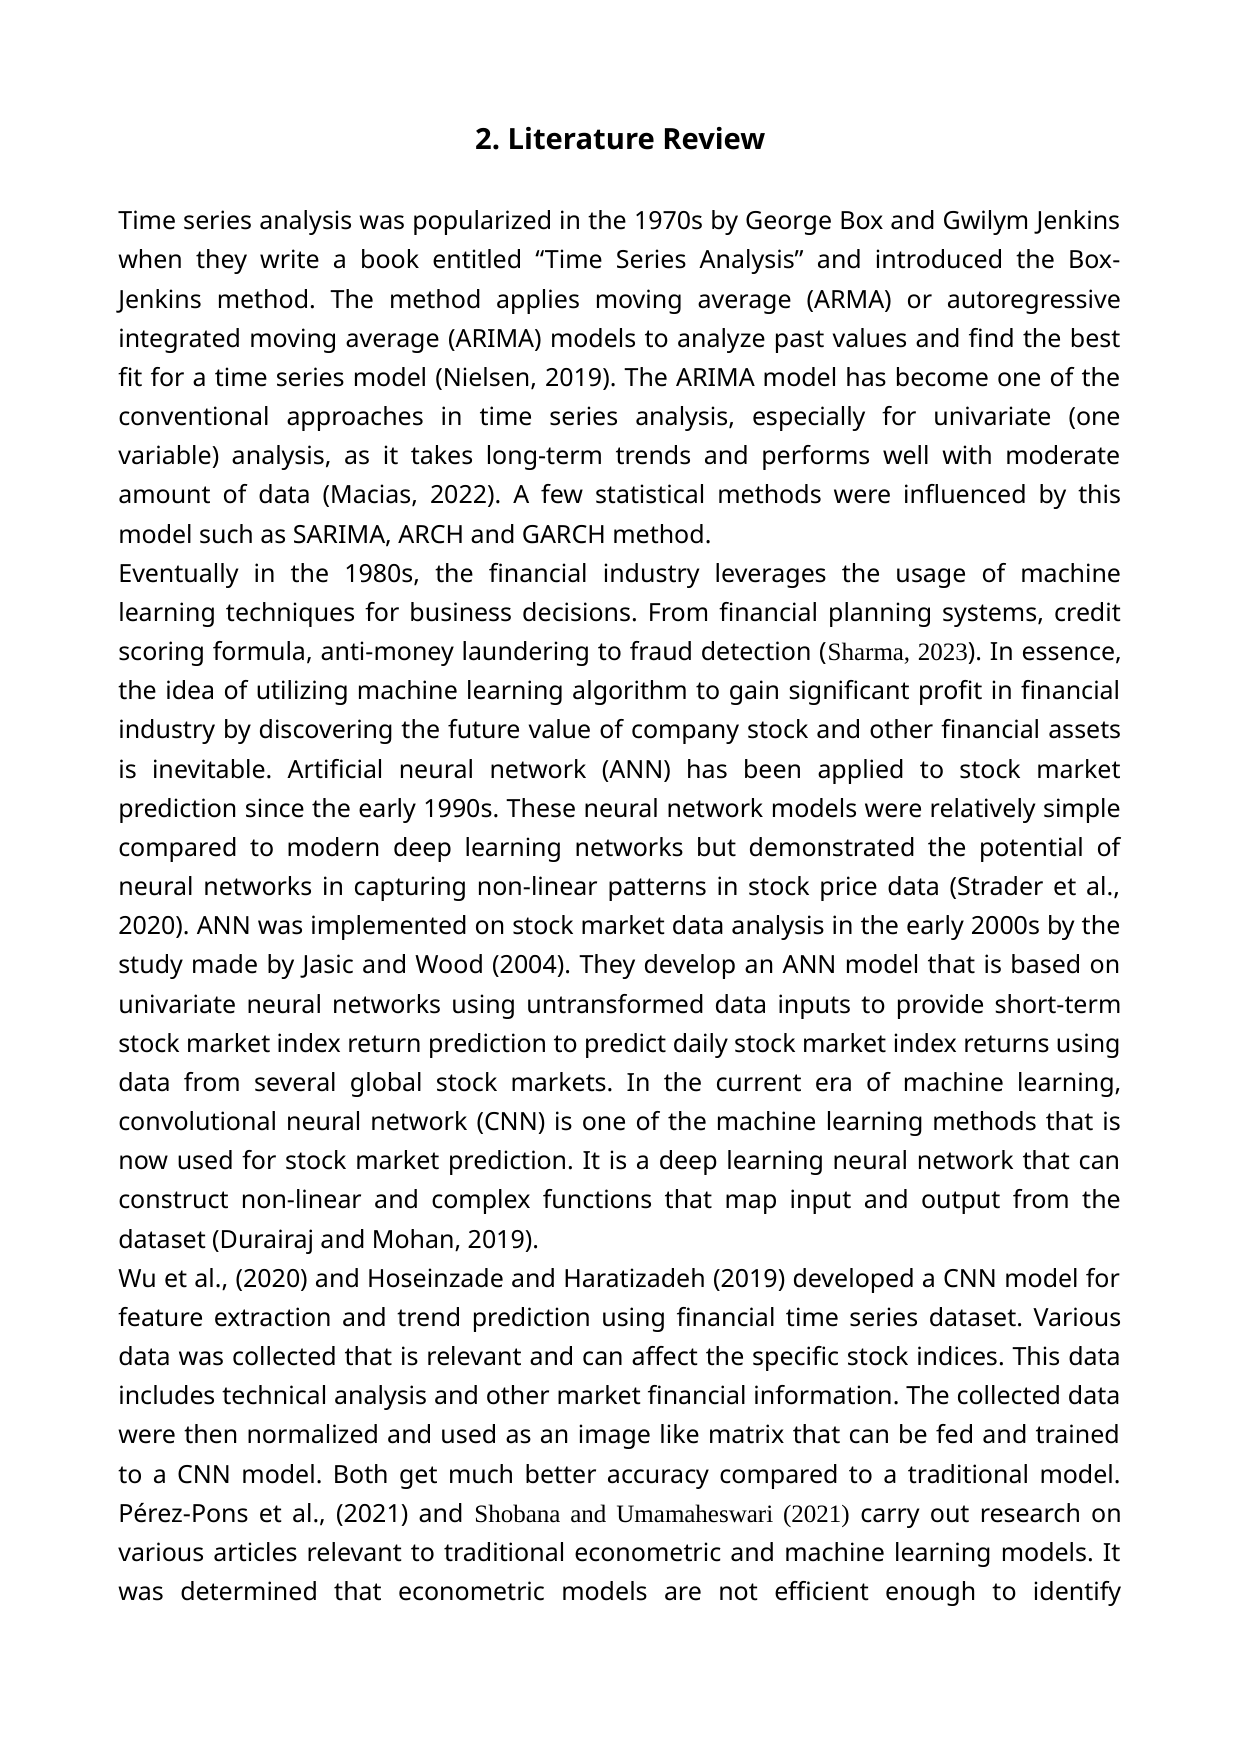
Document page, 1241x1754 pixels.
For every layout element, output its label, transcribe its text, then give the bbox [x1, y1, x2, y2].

text Time series analysis was popularized in the 1970s by George Box and Gwilym Jenkins when they write a book entitled “Time Series Analysis” and introduced the Box-Jenkins method. The method applies moving average (ARMA) or autoregressive integrated moving average (ARIMA) models to analyze past values and find the best fit for a time series model (Nielsen, 2019). The ARIMA model has become one of the conventional approaches in time series analysis, especially for univariate (one variable) analysis, as it takes long-term trends and performs well with moderate amount of data (Macias, 2022). A few statistical methods were influenced by this model such as SARIMA, ARCH and GARCH method. [118, 203, 1122, 550]
text Wu et al., (2020) and Hoseinzade and Haratizadeh (2019) developed a CNN model for feature extraction and trend prediction using financial time series dataset. Various data was collected that is relevant and can affect the specific stock indices. This data includes technical analysis and other market financial information. The collected data were then normalized and used as an image like matrix that can be fed and trained to a CNN model. Both get much better accuracy compared to a traditional model. Pérez-Pons et al., (2021) and Shobana and Umamaheswari (2021) carry out research on various articles relevant to traditional econometric and machine learning models. It was determined that econometric models are not efficient enough to identify [118, 1260, 1122, 1608]
text 2. Literature Review [118, 118, 1122, 158]
text Eventually in the 1980s, the financial industry leverages the usage of machine learning techniques for business decisions. From financial planning systems, credit scoring formula, anti-money laundering to fraud detection (Sharma, 2023). In essence, the idea of utilizing machine learning algorithm to gain significant profit in financial industry by discovering the future value of company stock and other financial assets is inevitable. Artificial neural network (ANN) has been applied to stock market prediction since the early 1990s. These neural network models were relatively simple compared to modern deep learning networks but demonstrated the potential of neural networks in capturing non-linear patterns in stock price data (Strader et al., 2020). ANN was implemented on stock market data analysis in the early 2000s by the study made by Jasic and Wood (2004). They develop an ANN model that is based on univariate neural networks using untransformed data inputs to provide short-term stock market index return prediction to predict daily stock market index returns using data from several global stock markets. In the current era of machine learning, convolutional neural network (CNN) is one of the machine learning methods that is now used for stock market prediction. It is a deep learning neural network that can construct non-linear and complex functions that map input and output from the dataset (Durairaj and Mohan, 2019). [118, 555, 1122, 1255]
